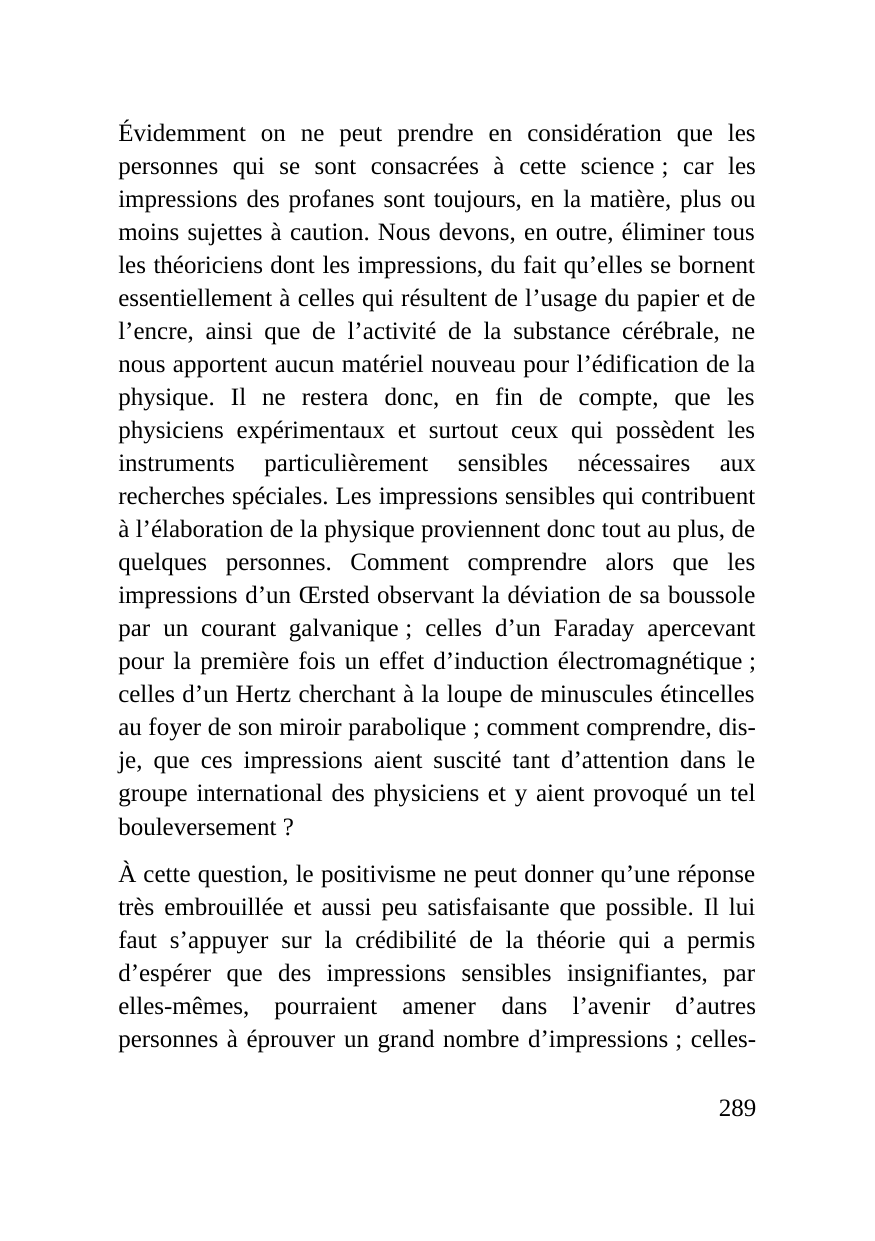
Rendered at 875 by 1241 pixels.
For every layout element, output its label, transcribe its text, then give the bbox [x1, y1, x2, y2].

text À cette question, le positivisme ne peut donner qu’une réponse très embrouillée et aussi peu satisfaisante que possible. Il lui faut s’appuyer sur la crédibilité de la théorie qui a permis d’espérer que des impressions sensibles insignifiantes, par elles-mêmes, pourraient amener dans l’avenir d’autres personnes à éprouver un grand nombre d’impressions ; celles- [118, 859, 756, 1053]
text Évidemment on ne peut prendre en considération que les personnes qui se sont consacrées à cette science ; car les impressions des profanes sont toujours, en la matière, plus ou moins sujettes à caution. Nous devons, en outre, éliminer tous les théoriciens dont les impressions, du fait qu’elles se bornent essentiellement à celles qui résultent de l’usage du papier et de l’encre, ainsi que de l’activité de la substance cérébrale, ne nous apportent aucun matériel nouveau pour l’édification de la physique. Il ne restera donc, en fin de compte, que les physiciens expérimentaux et surtout ceux qui possèdent les instruments particulièrement sensibles nécessaires aux recherches spéciales. Les impressions sensibles qui contribuent à l’élaboration de la physique proviennent donc tout au plus, de quelques personnes. Comment comprendre alors que les impressions d’un Œrsted observant la déviation de sa boussole par un courant galvanique ; celles d’un Faraday apercevant pour la première fois un effet d’induction électromagnétique ; celles d’un Hertz cherchant à la loupe de minuscules étincelles au foyer de son miroir parabolique ; comment comprendre, dis-je, que ces impressions aient suscité tant d’attention dans le groupe international des physiciens et y aient provoqué un tel bouleversement ? [118, 118, 756, 840]
